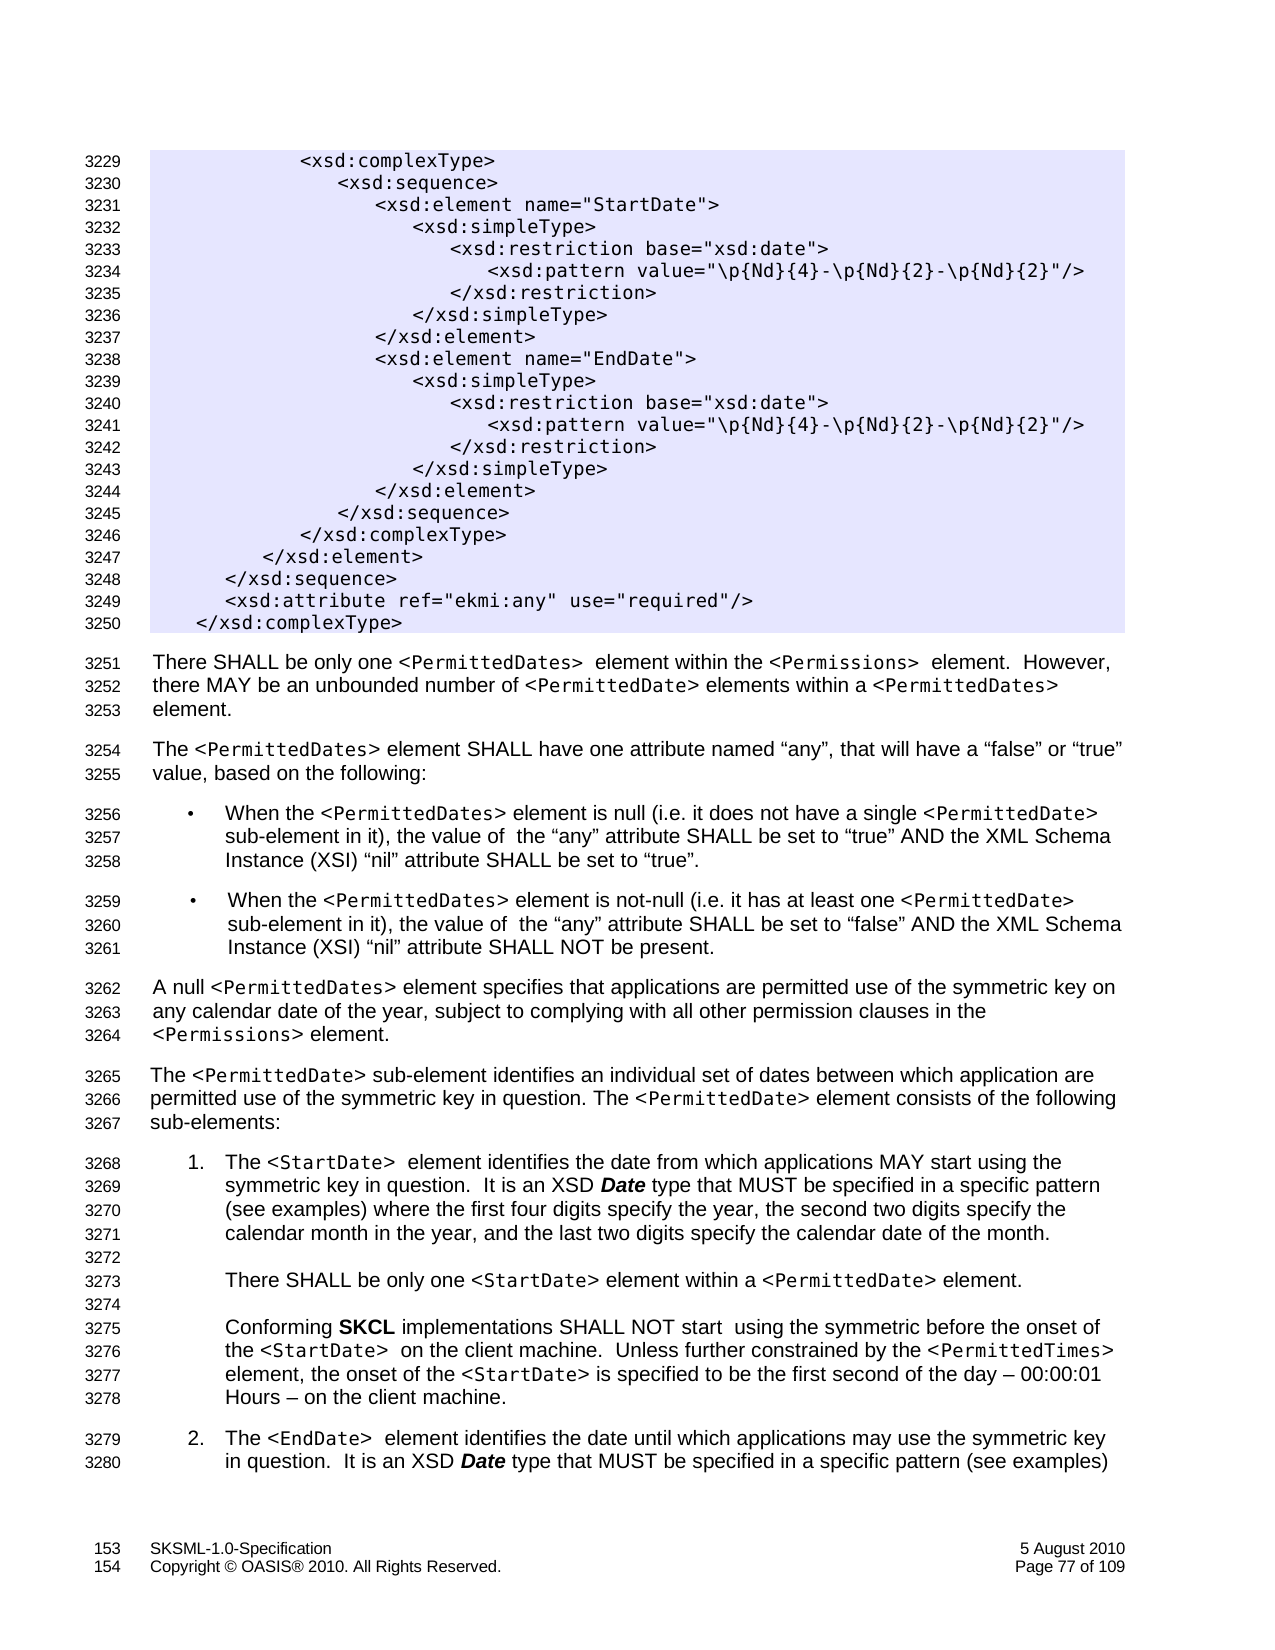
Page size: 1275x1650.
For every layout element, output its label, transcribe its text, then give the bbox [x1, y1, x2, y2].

list The <StartDate> element identifies the date from which applications MAY start using the symmetric key in question. It is an XSD Date type that MUST be specified in a specific pattern (see examples) where the first four digits specify the year, the second two digits specify the calendar month in the year, and the last two digits specify the calendar date of the month. There SHALL be only one <StartDate> element within a <PermittedDate> element. Conforming SKCL implementations SHALL NOT start using the symmetric before the onset of the <StartDate> on the client machine. Unless further constrained by the <PermittedTimes> element, the onset of the <StartDate> is specified to be the first second of the day – 00:00:01 Hours – on the client machine. [187, 1150, 1125, 1409]
list When the <PermittedDates> element is null (i.e. it does not have a single <PermittedDate> sub-element in it), the value of the “any” attribute SHALL be set to “true” AND the XML Schema Instance (XSI) “nil” attribute SHALL be set to “true”. [187, 801, 1125, 872]
text The <PermittedDate> sub-element identifies an individual set of dates between which application are permitted use of the symmetric key in question. The <PermittedDate> element consists of the following sub-elements: [150, 1063, 1125, 1134]
text The <PermittedDates> element SHALL have one attribute named “any”, that will have a “false” or “true” value, based on the following: [152, 737, 1125, 784]
list The <EndDate> element identifies the date until which applications may use the symmetric key in question. It is an XSD Date type that MUST be specified in a specific pattern (see examples) [187, 1426, 1125, 1473]
list When the <PermittedDates> element is not-null (i.e. it has at least one <PermittedDate> sub-element in it), the value of the “any” attribute SHALL be set to “false” AND the XML Schema Instance (XSI) “nil” attribute SHALL NOT be present. [190, 888, 1125, 959]
text There SHALL be only one <PermittedDates> element within the <Permissions> element. However, there MAY be an unbounded number of <PermittedDate> elements within a <PermittedDates> element. [152, 650, 1125, 721]
text A null <PermittedDates> element specifies that applications are permitted use of the symmetric key on any calendar date of the year, subject to complying with all other permission clauses in the <Permissions> element. [152, 976, 1125, 1046]
text <xsd:complexType> <xsd:sequence> <xsd:element name="StartDate"> <xsd:simpleType> <xsd:restriction base="xsd:date"> <xsd:pattern value="\p{Nd}{4}-\p{Nd}{2}-\p{Nd}{2}"/> </xsd:restriction> </xsd:simpleType> </xsd:element> <xsd:element name="EndDate"> <xsd:simpleType> <xsd:restriction base="xsd:date"> <xsd:pattern value="\p{Nd}{4}-\p{Nd}{2}-\p{Nd}{2}"/> </xsd:restriction> </xsd:simpleType> </xsd:element> </xsd:sequence> </xsd:complexType> </xsd:element> </xsd:sequence> <xsd:attribute ref="ekmi:any" use="required"/> </xsd:complexType> [150, 150, 1125, 633]
